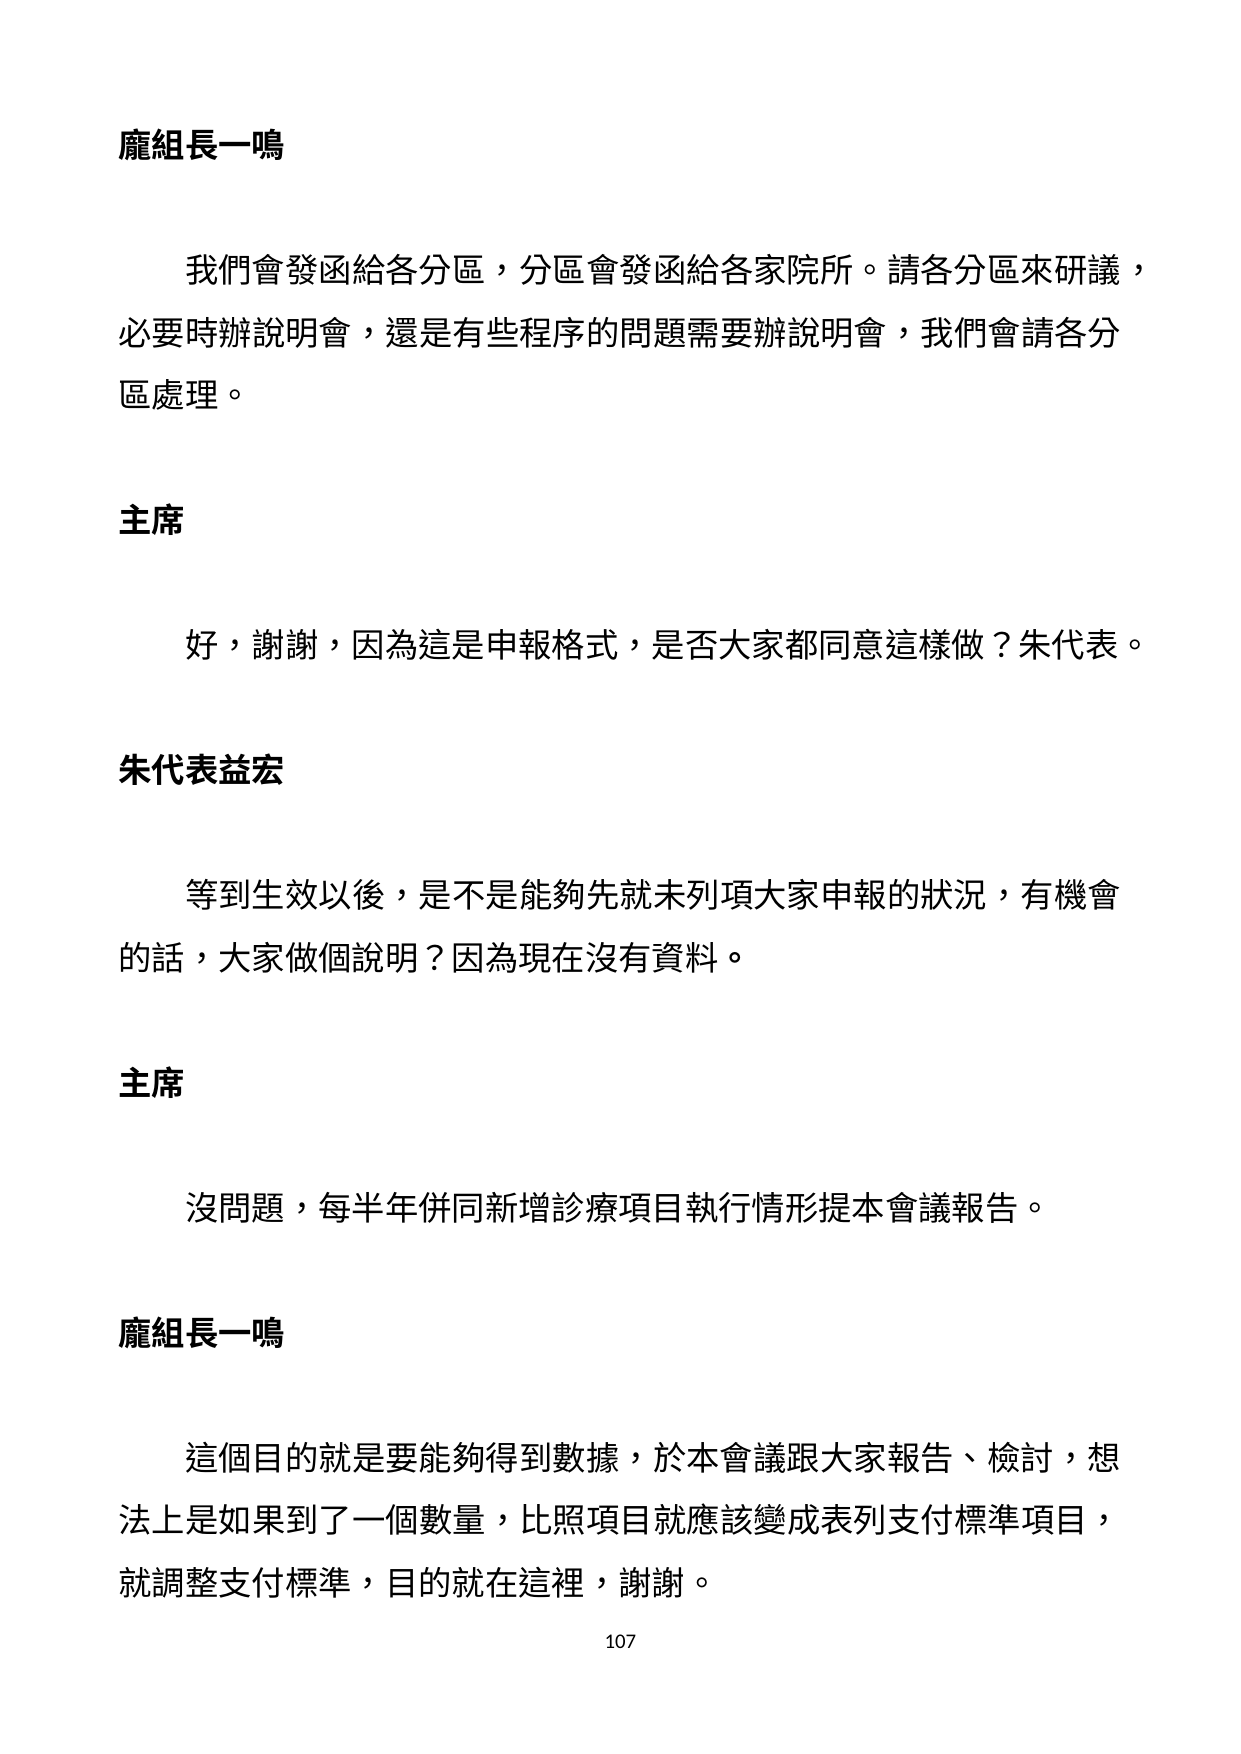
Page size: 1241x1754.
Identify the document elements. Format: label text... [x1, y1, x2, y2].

text 主席 [118, 477, 1122, 539]
text 這個目的就是要能夠得到數據，於本會議跟大家報告、檢討，想法上是如果到了一個數量，比照項目就應該變成表列支付標準項目，就調整支付標準，目的就在這裡，謝謝。 [118, 1414, 1122, 1602]
text 主席 [118, 1039, 1122, 1102]
text 等到生效以後，是不是能夠先就未列項大家申報的狀況，有機會的話，大家做個說明？因為現在沒有資料。 [118, 852, 1122, 977]
text 龐組長一鳴 [118, 102, 1122, 164]
text 龐組長一鳴 [118, 1289, 1122, 1352]
text 沒問題，每半年併同新增診療項目執行情形提本會議報告。 [118, 1164, 1122, 1227]
text 我們會發函給各分區，分區會發函給各家院所。請各分區來研議，必要時辦說明會，還是有些程序的問題需要辦說明會，我們會請各分區處理。 [118, 227, 1122, 414]
text 朱代表益宏 [118, 727, 1122, 789]
text 好，謝謝，因為這是申報格式，是否大家都同意這樣做？朱代表。 [118, 602, 1122, 664]
